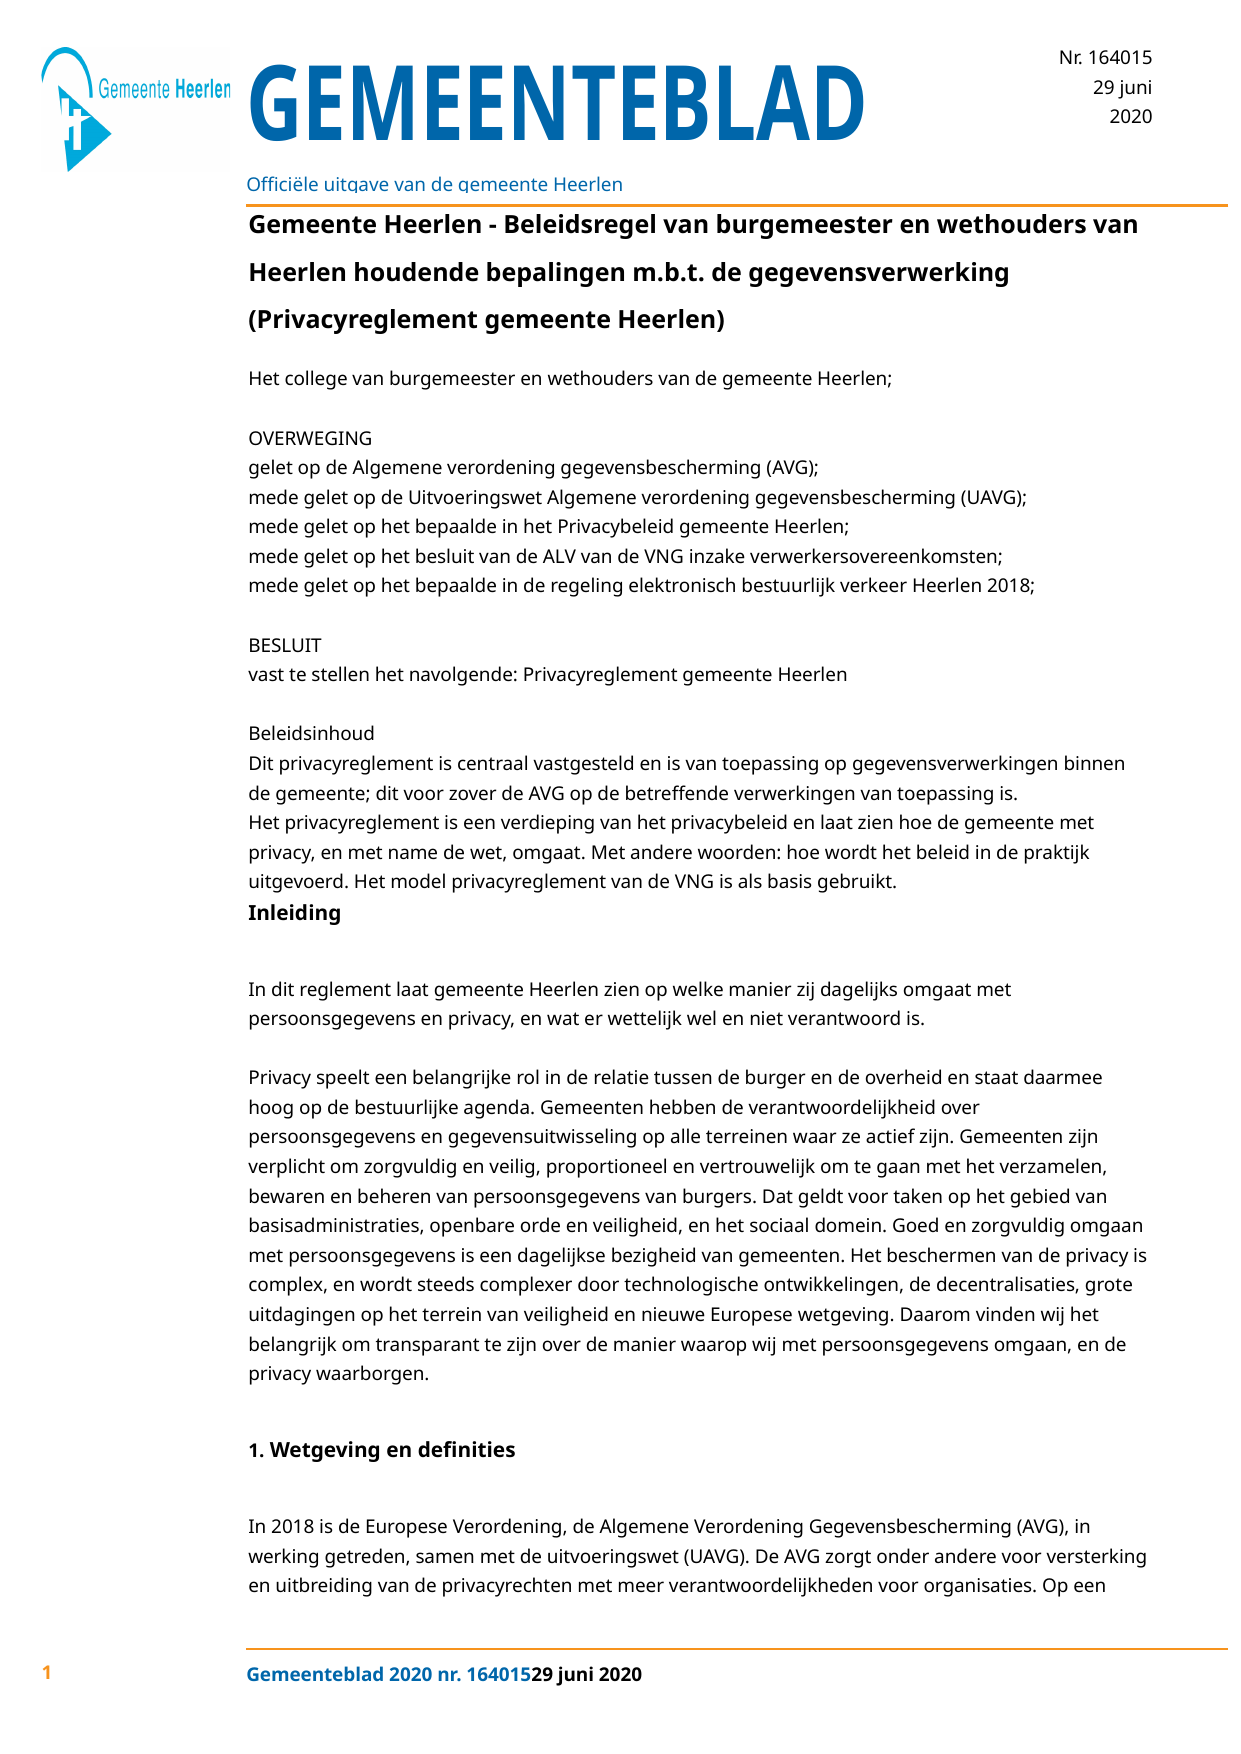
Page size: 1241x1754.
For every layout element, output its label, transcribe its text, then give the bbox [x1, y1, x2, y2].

text OVERWEGING [248, 425, 1152, 450]
text Beleidsinhoud [248, 721, 1152, 746]
text mede gelet op het bepaalde in het Privacybeleid gemeente Heerlen; [248, 513, 1152, 539]
text In 2018 is de Europese Verordening, de Algemene Verordening Gegevensbescherming (AVG), in werking getreden, samen met de uitvoeringswet (UAVG). De AVG zorgt onder andere voor versterking en uitbreiding van de privacyrechten met meer verantwoordelijkheden voor organisaties. Op een [248, 1513, 1152, 1598]
picture [41, 47, 59, 70]
picture [41, 47, 231, 172]
text Privacy speelt een belangrijke rol in de relatie tussen de burger en de overheid en staat daarmee hoog op de bestuurlijke agenda. Gemeenten hebben de verantwoordelijkheid over persoonsgegevens en gegevensuitwisseling op alle terreinen waar ze actief zijn. Gemeenten zijn verplicht om zorgvuldig en veilig, proportioneel en vertrouwelijk om te gaan met het verzamelen, bewaren en beheren van persoonsgegevens van burgers. Dat geldt voor taken op het gebied van basisadministraties, openbare orde en veiligheid, en het sociaal domein. Goed en zorgvuldig omgaan met persoonsgegevens is een dagelijkse bezigheid van gemeenten. Het beschermen van de privacy is complex, en wordt steeds complexer door technologische ontwikkelingen, de decentralisaties, grote uitdagingen op het terrein van veiligheid en nieuwe Europese wetgeving. Daarom vinden wij het belangrijk om transparant te zijn over de manier waarop wij met persoonsgegevens omgaan, en de privacy waarborgen. [248, 1064, 1152, 1386]
text vast te stellen het navolgende: Privacyreglement gemeente Heerlen [248, 661, 1152, 687]
text 1. Wetgeving en definities [248, 1436, 1152, 1464]
text mede gelet op het bepaalde in de regeling elektronisch bestuurlijk verkeer Heerlen 2018; [248, 573, 1152, 598]
text BESLUIT [248, 632, 1152, 657]
text Gemeente Heerlen - Beleidsregel van burgemeester en wethouders van Heerlen houdende bepalingen m.b.t. de gegevensverwerking (Privacyreglement gemeente Heerlen) [248, 207, 1152, 336]
text Het privacyreglement is een verdieping van het privacybeleid en laat zien hoe de gemeente met privacy, en met name de wet, omgaat. Met andere woorden: hoe wordt het beleid in de praktijk uitgevoerd. Het model privacyreglement van de VNG is als basis gebruikt. [248, 809, 1152, 894]
text mede gelet op de Uitvoeringswet Algemene verordening gegevensbescherming (UAVG); [248, 484, 1152, 509]
text Dit privacyreglement is centraal vastgesteld en is van toepassing op gegevensverwerkingen binnen de gemeente; dit voor zover de AVG op de betreffende verwerkingen van toepassing is. [248, 750, 1152, 805]
text Het college van burgemeester en wethouders van de gemeente Heerlen; [248, 366, 1152, 391]
text In dit reglement laat gemeente Heerlen zien op welke manier zij dagelijks omgaat met persoonsgegevens en privacy, en wat er wettelijk wel en niet verantwoord is. [248, 976, 1152, 1031]
text Inleiding [248, 898, 1152, 926]
text mede gelet op het besluit van de ALV van de VNG inzake verwerkersovereenkomsten; [248, 543, 1152, 569]
text gelet op de Algemene verordening gegevensbescherming (AVG); [248, 454, 1152, 480]
